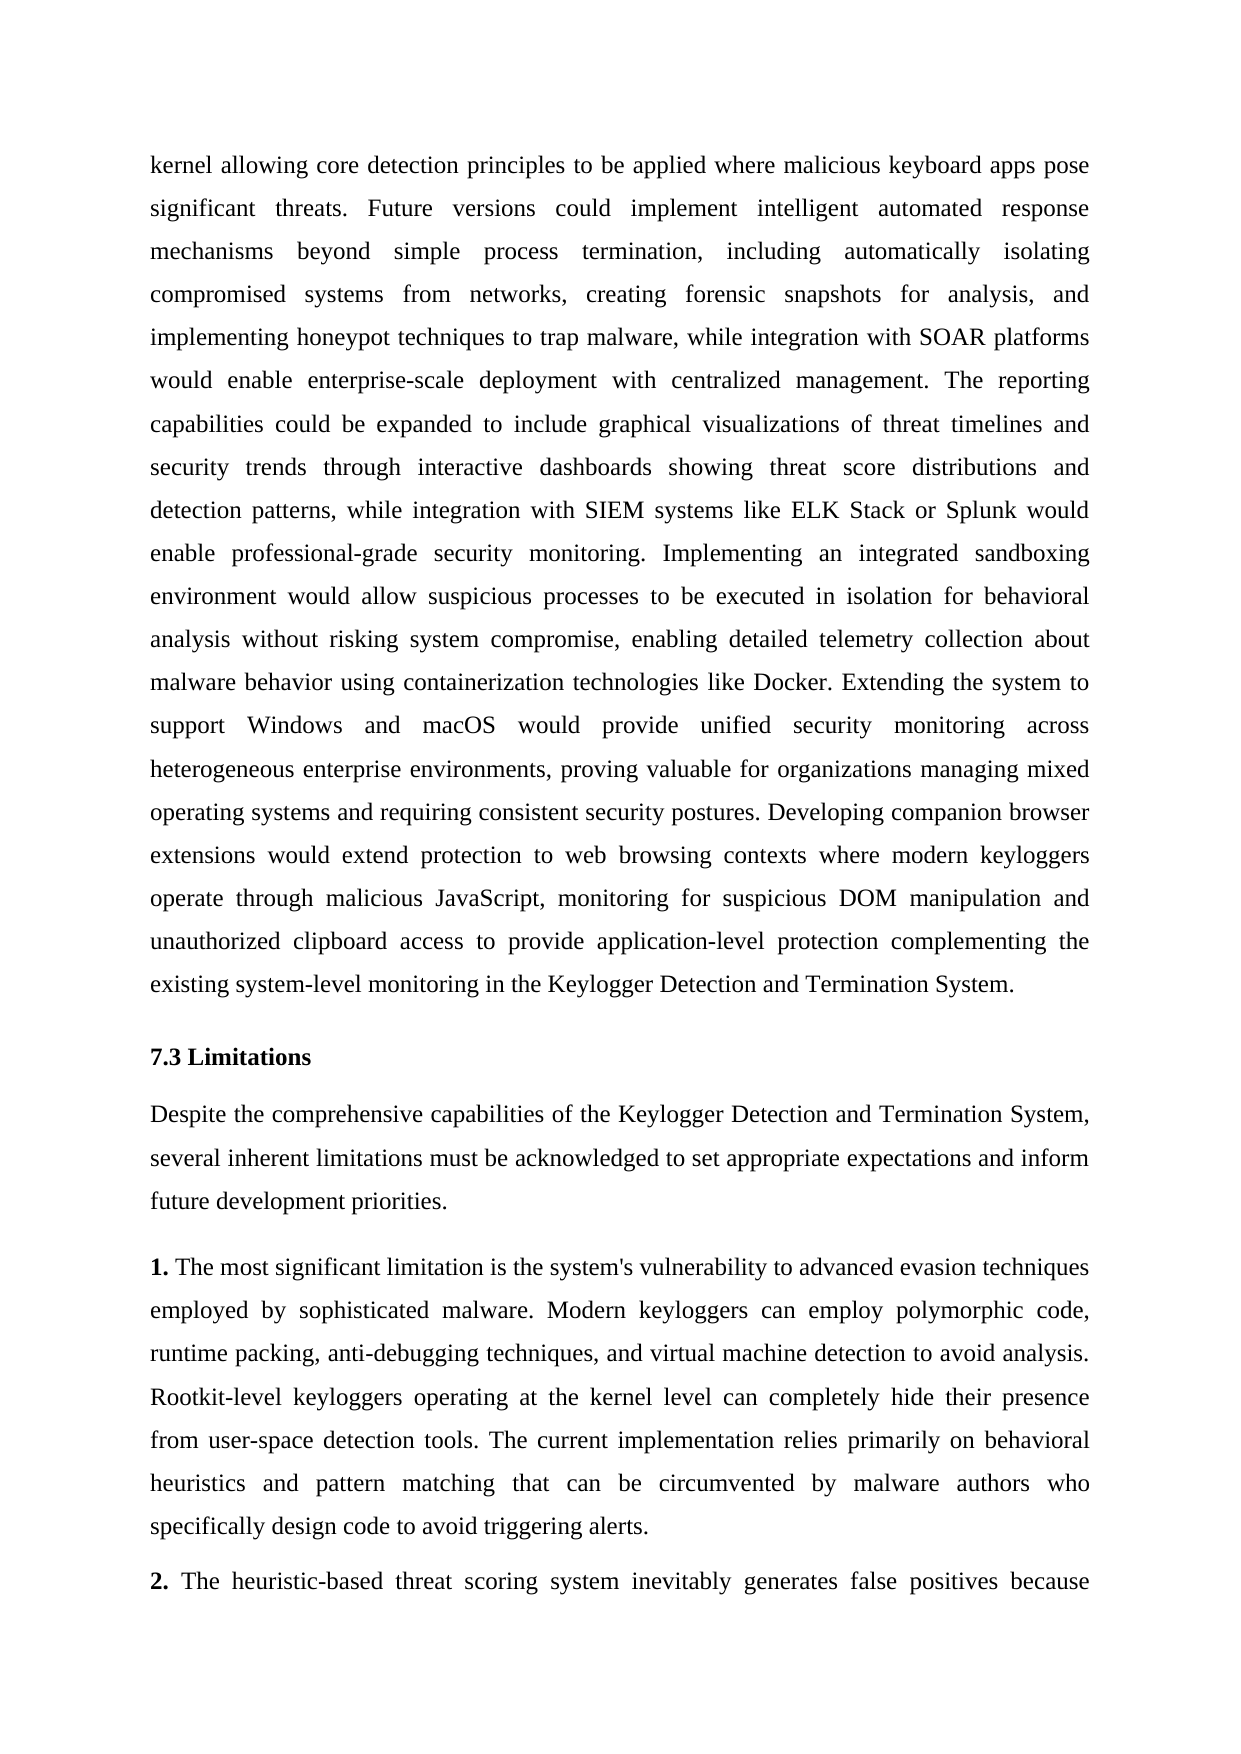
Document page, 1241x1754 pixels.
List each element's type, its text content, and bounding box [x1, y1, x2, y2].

text kernel allowing core detection principles to be applied where malicious keyboard apps pose significant threats. Future versions could implement intelligent automated response mechanisms beyond simple process termination, including automatically isolating compromised systems from networks, creating forensic snapshots for analysis, and implementing honeypot techniques to trap malware, while integration with SOAR platforms would enable enterprise-scale deployment with centralized management. The reporting capabilities could be expanded to include graphical visualizations of threat timelines and security trends through interactive dashboards showing threat score distributions and detection patterns, while integration with SIEM systems like ELK Stack or Splunk would enable professional-grade security monitoring. Implementing an integrated sandboxing environment would allow suspicious processes to be executed in isolation for behavioral analysis without risking system compromise, enabling detailed telemetry collection about malware behavior using containerization technologies like Docker. Extending the system to support Windows and macOS would provide unified security monitoring across heterogeneous enterprise environments, proving valuable for organizations managing mixed operating systems and requiring consistent security postures. Developing companion browser extensions would extend protection to web browsing contexts where modern keyloggers operate through malicious JavaScript, monitoring for suspicious DOM manipulation and unauthorized clipboard access to provide application-level protection complementing the existing system-level monitoring in the Keylogger Detection and Termination System. [150, 150, 1091, 998]
text Despite the comprehensive capabilities of the Keylogger Detection and Termination System, several inherent limitations must be acknowledged to set appropriate expectations and inform future development priorities. [150, 1099, 1091, 1214]
text 7.3 Limitations [150, 1042, 1091, 1070]
text 1. The most significant limitation is the system's vulnerability to advanced evasion techniques employed by sophisticated malware. Modern keyloggers can employ polymorphic code, runtime packing, anti-debugging techniques, and virtual machine detection to avoid analysis. Rootkit-level keyloggers operating at the kernel level can completely hide their presence from user-space detection tools. The current implementation relies primarily on behavioral heuristics and pattern matching that can be circumvented by malware authors who specifically design code to avoid triggering alerts. [150, 1252, 1091, 1540]
text 2. The heuristic-based threat scoring system inevitably generates false positives because [150, 1566, 1091, 1595]
